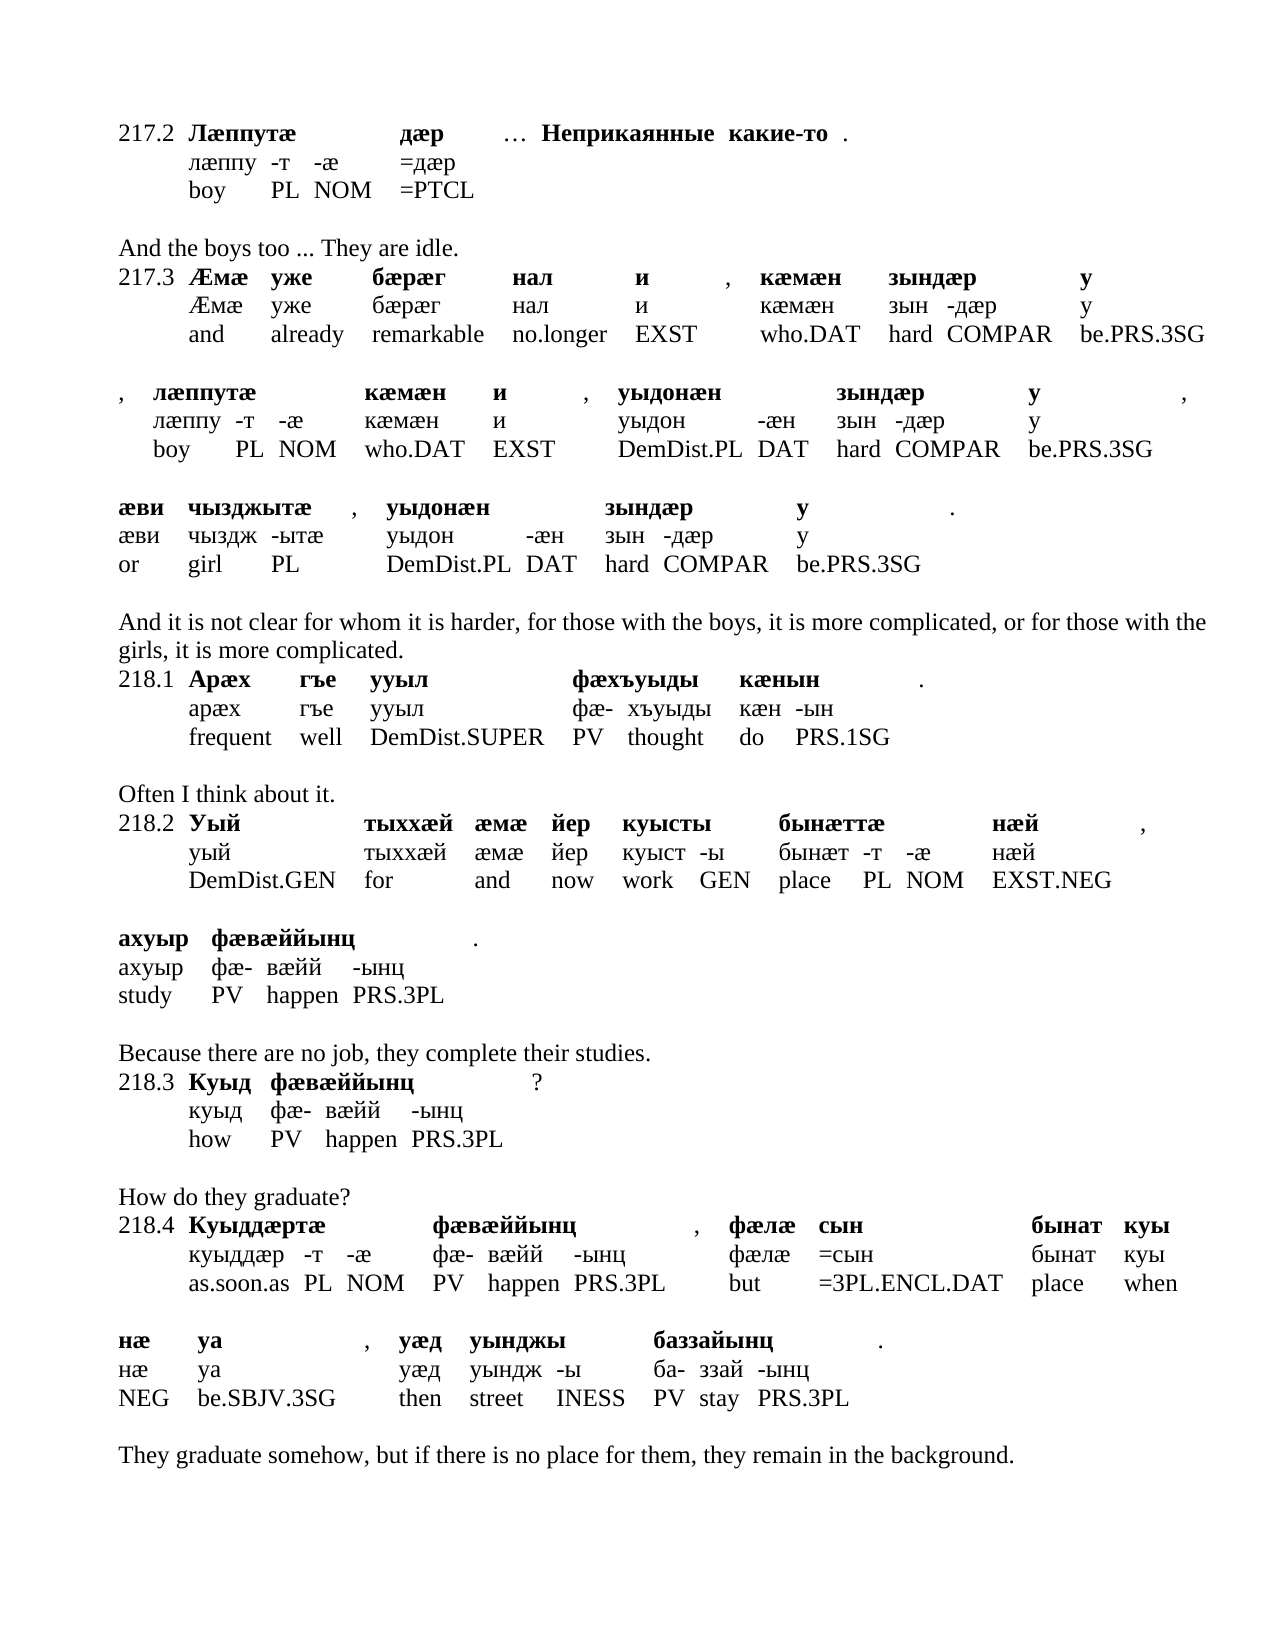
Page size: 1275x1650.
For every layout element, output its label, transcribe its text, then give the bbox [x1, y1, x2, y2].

text for [364, 866, 447, 894]
text зындæр [836, 377, 1014, 406]
text фæвæййынц [270, 1067, 518, 1096]
text PRS.3PL [411, 1124, 504, 1153]
text -ы [556, 1354, 626, 1383]
text æви [118, 492, 174, 521]
text -ынц [757, 1354, 850, 1383]
text DemDist.SUPER [370, 722, 544, 751]
text гъе [299, 693, 342, 722]
text =сын [818, 1239, 1003, 1268]
text нал [512, 291, 607, 319]
text INESS [556, 1383, 626, 1412]
text ууыл [370, 693, 544, 722]
text study [118, 981, 184, 1009]
text куысты [622, 808, 764, 837]
text кæмæн [364, 377, 479, 406]
text and [474, 866, 524, 894]
text hard [836, 434, 881, 463]
text -æ [906, 837, 964, 866]
text ахуыр [118, 952, 184, 981]
text вæйй [266, 952, 339, 981]
text DAT [526, 549, 577, 578]
text -æ [278, 406, 337, 434]
text ? [531, 1067, 552, 1096]
text DemDist.PL [386, 549, 512, 578]
text дæр [399, 118, 489, 147]
text =дæр [399, 147, 475, 176]
text , [364, 1326, 385, 1354]
text тыххæй [364, 808, 461, 837]
text уыдон [386, 521, 512, 549]
text æви [118, 521, 160, 549]
text thought [627, 722, 712, 751]
text сын [818, 1211, 1017, 1239]
text и [635, 262, 711, 291]
text бынæт [778, 837, 849, 866]
text лæппу [153, 406, 221, 434]
text when [1123, 1268, 1178, 1297]
text уындж [469, 1354, 542, 1383]
text 217.2 [118, 118, 174, 147]
text кæнын [739, 664, 904, 693]
text и [635, 291, 697, 319]
text бынат [1031, 1239, 1096, 1268]
text зын [888, 291, 933, 319]
text DemDist.GEN [188, 866, 336, 894]
text PL [271, 176, 300, 204]
text у [1028, 377, 1167, 406]
text фæ- [432, 1239, 474, 1268]
text COMPAR [947, 319, 1052, 348]
text be.SBJV.3SG [197, 1383, 336, 1412]
text , [1140, 808, 1161, 837]
text йер [551, 837, 594, 866]
text йер [551, 808, 608, 837]
text already [271, 319, 344, 348]
text вæйй [488, 1239, 560, 1268]
text уа [197, 1326, 350, 1354]
text boy [153, 434, 221, 463]
text кæмæн [760, 262, 874, 291]
text COMPAR [663, 549, 769, 578]
text -т [303, 1239, 333, 1268]
text Лæппутæ [188, 118, 386, 147]
text , [694, 1211, 715, 1239]
text куыст [622, 837, 686, 866]
text фæ- [572, 693, 613, 722]
text арæх [188, 693, 272, 722]
text ба- [653, 1354, 685, 1383]
text place [1031, 1268, 1096, 1297]
text лæппутæ [153, 377, 351, 406]
text вæйй [325, 1096, 397, 1124]
text у [1080, 262, 1219, 291]
text фæ- [211, 952, 253, 981]
text уже [271, 262, 358, 291]
text DemDist.PL [618, 434, 743, 463]
text у [1080, 291, 1205, 319]
text Æмæ [188, 262, 257, 291]
text PV [653, 1383, 685, 1412]
text 217.3 [118, 262, 174, 291]
text how [188, 1124, 242, 1153]
text баззайынц [653, 1326, 864, 1354]
text happen [325, 1124, 397, 1153]
text хъуыды [627, 693, 712, 722]
text . [949, 492, 970, 521]
text as.soon.as [188, 1268, 290, 1297]
text EXST.NEG [992, 866, 1112, 894]
text PRS.1SG [795, 722, 891, 751]
text stay [699, 1383, 743, 1412]
text but [728, 1268, 791, 1297]
text уыдонæн [386, 492, 591, 521]
text And the boys too ... They are idle. [118, 233, 1249, 262]
text ууыл [370, 664, 558, 693]
text Куыд [188, 1067, 256, 1096]
text кæн [739, 693, 781, 722]
text куы [1123, 1211, 1192, 1239]
text фæвæййынц [432, 1211, 680, 1239]
text бæрæг [372, 291, 484, 319]
text чызджытæ [188, 492, 337, 521]
text who.DAT [364, 434, 465, 463]
text , [1181, 377, 1202, 406]
text бынат [1031, 1211, 1110, 1239]
text уый [188, 837, 336, 866]
text зын [836, 406, 881, 434]
text гъе [299, 664, 356, 693]
text How do they graduate? [118, 1182, 1249, 1211]
text нал [512, 262, 621, 291]
text frequent [188, 722, 272, 751]
text уыдон [618, 406, 743, 434]
text -æ [346, 1239, 405, 1268]
text … [502, 118, 528, 147]
text фæлæ [728, 1211, 804, 1239]
text уæд [399, 1326, 456, 1354]
text нæй [992, 808, 1126, 837]
text NOM [278, 434, 337, 463]
text зындæр [605, 492, 783, 521]
text -ын [795, 693, 891, 722]
text NOM [346, 1268, 405, 1297]
text now [551, 866, 594, 894]
text They graduate somehow, but if there is no place for them, they remain in the background. [118, 1441, 1249, 1469]
text be.PRS.3SG [1080, 319, 1205, 348]
text PL [271, 549, 324, 578]
text PL [303, 1268, 333, 1297]
text зын [605, 521, 649, 549]
text -ы [699, 837, 751, 866]
text happen [488, 1268, 560, 1297]
text NOM [313, 176, 372, 204]
text hard [888, 319, 933, 348]
text зындæр [888, 262, 1066, 291]
text hard [605, 549, 649, 578]
text 218.2 [118, 808, 174, 837]
text бынæттæ [778, 808, 978, 837]
text PV [211, 981, 253, 1009]
text фæвæййынц [211, 923, 459, 952]
text girl [188, 549, 257, 578]
text и [493, 406, 555, 434]
text тыххæй [364, 837, 447, 866]
text нæ [118, 1326, 183, 1354]
text уыдонæн [618, 377, 823, 406]
text ахуыр [118, 923, 197, 952]
text PRS.3PL [757, 1383, 850, 1412]
text or [118, 549, 160, 578]
text who.DAT [760, 319, 861, 348]
text no.longer [512, 319, 607, 348]
text boy [188, 176, 257, 204]
text be.PRS.3SG [1028, 434, 1153, 463]
text Æмæ [188, 291, 243, 319]
text , [725, 262, 746, 291]
text -т [271, 147, 300, 176]
text GEN [699, 866, 751, 894]
text and [188, 319, 243, 348]
text . [877, 1326, 898, 1354]
text нæ [118, 1354, 169, 1383]
text , [583, 377, 604, 406]
text -ынц [352, 952, 445, 981]
text , [351, 492, 372, 521]
text PRS.3PL [352, 981, 445, 1009]
text work [622, 866, 686, 894]
text ззай [699, 1354, 743, 1383]
text COMPAR [895, 434, 1000, 463]
text -ынц [574, 1239, 666, 1268]
text DAT [757, 434, 809, 463]
text Куыддæртæ [188, 1211, 419, 1239]
text какие-то [728, 118, 828, 147]
text -дæр [663, 521, 769, 549]
text -дæр [947, 291, 1052, 319]
text Арæх [188, 664, 286, 693]
text уынджы [469, 1326, 639, 1354]
text PV [270, 1124, 311, 1153]
text куыддæр [188, 1239, 290, 1268]
text лæппу [188, 147, 257, 176]
text =PTCL [399, 176, 475, 204]
text -ытæ [271, 521, 324, 549]
text у [796, 521, 921, 549]
text . [842, 118, 863, 147]
text then [399, 1383, 442, 1412]
text -ынц [411, 1096, 504, 1124]
text у [1028, 406, 1153, 434]
text EXST [493, 434, 555, 463]
text street [469, 1383, 542, 1412]
text do [739, 722, 781, 751]
text . [472, 923, 493, 952]
text бæрæг [372, 262, 498, 291]
text кæмæн [364, 406, 465, 434]
text Often I think about it. [118, 779, 1249, 808]
text фæхъуыды [572, 664, 725, 693]
text нæй [992, 837, 1112, 866]
text Уый [188, 808, 350, 837]
text -æ [313, 147, 372, 176]
text Неприкаянные [541, 118, 714, 147]
text PL [863, 866, 892, 894]
text 218.4 [118, 1211, 174, 1239]
text Because there are no job, they complete their studies. [118, 1038, 1249, 1067]
text 218.3 [118, 1067, 174, 1096]
text -дæр [895, 406, 1000, 434]
text well [299, 722, 342, 751]
text 218.1 [118, 664, 174, 693]
text PL [235, 434, 264, 463]
text фæлæ [728, 1239, 791, 1268]
text куыд [188, 1096, 242, 1124]
text , [118, 377, 139, 406]
text уа [197, 1354, 336, 1383]
text и [493, 377, 569, 406]
text remarkable [372, 319, 484, 348]
text PV [572, 722, 613, 751]
text NEG [118, 1383, 169, 1412]
text æмæ [474, 808, 537, 837]
text у [796, 492, 935, 521]
text =3PL.ENCL.DAT [818, 1268, 1003, 1297]
text уже [271, 291, 344, 319]
text place [778, 866, 849, 894]
text фæ- [270, 1096, 311, 1124]
text -æн [526, 521, 577, 549]
text be.PRS.3SG [796, 549, 921, 578]
text PRS.3PL [574, 1268, 666, 1297]
text æмæ [474, 837, 524, 866]
text happen [266, 981, 339, 1009]
text уæд [399, 1354, 442, 1383]
text EXST [635, 319, 697, 348]
text куы [1123, 1239, 1178, 1268]
text . [918, 664, 939, 693]
text -т [235, 406, 264, 434]
text And it is not clear for whom it is harder, for those with the boys, it is more complicated, or for those with the girls, it is more complicated. [118, 607, 1249, 664]
text кæмæн [760, 291, 861, 319]
text -æн [757, 406, 809, 434]
text PV [432, 1268, 474, 1297]
text -т [863, 837, 892, 866]
text чыздж [188, 521, 257, 549]
text NOM [906, 866, 964, 894]
